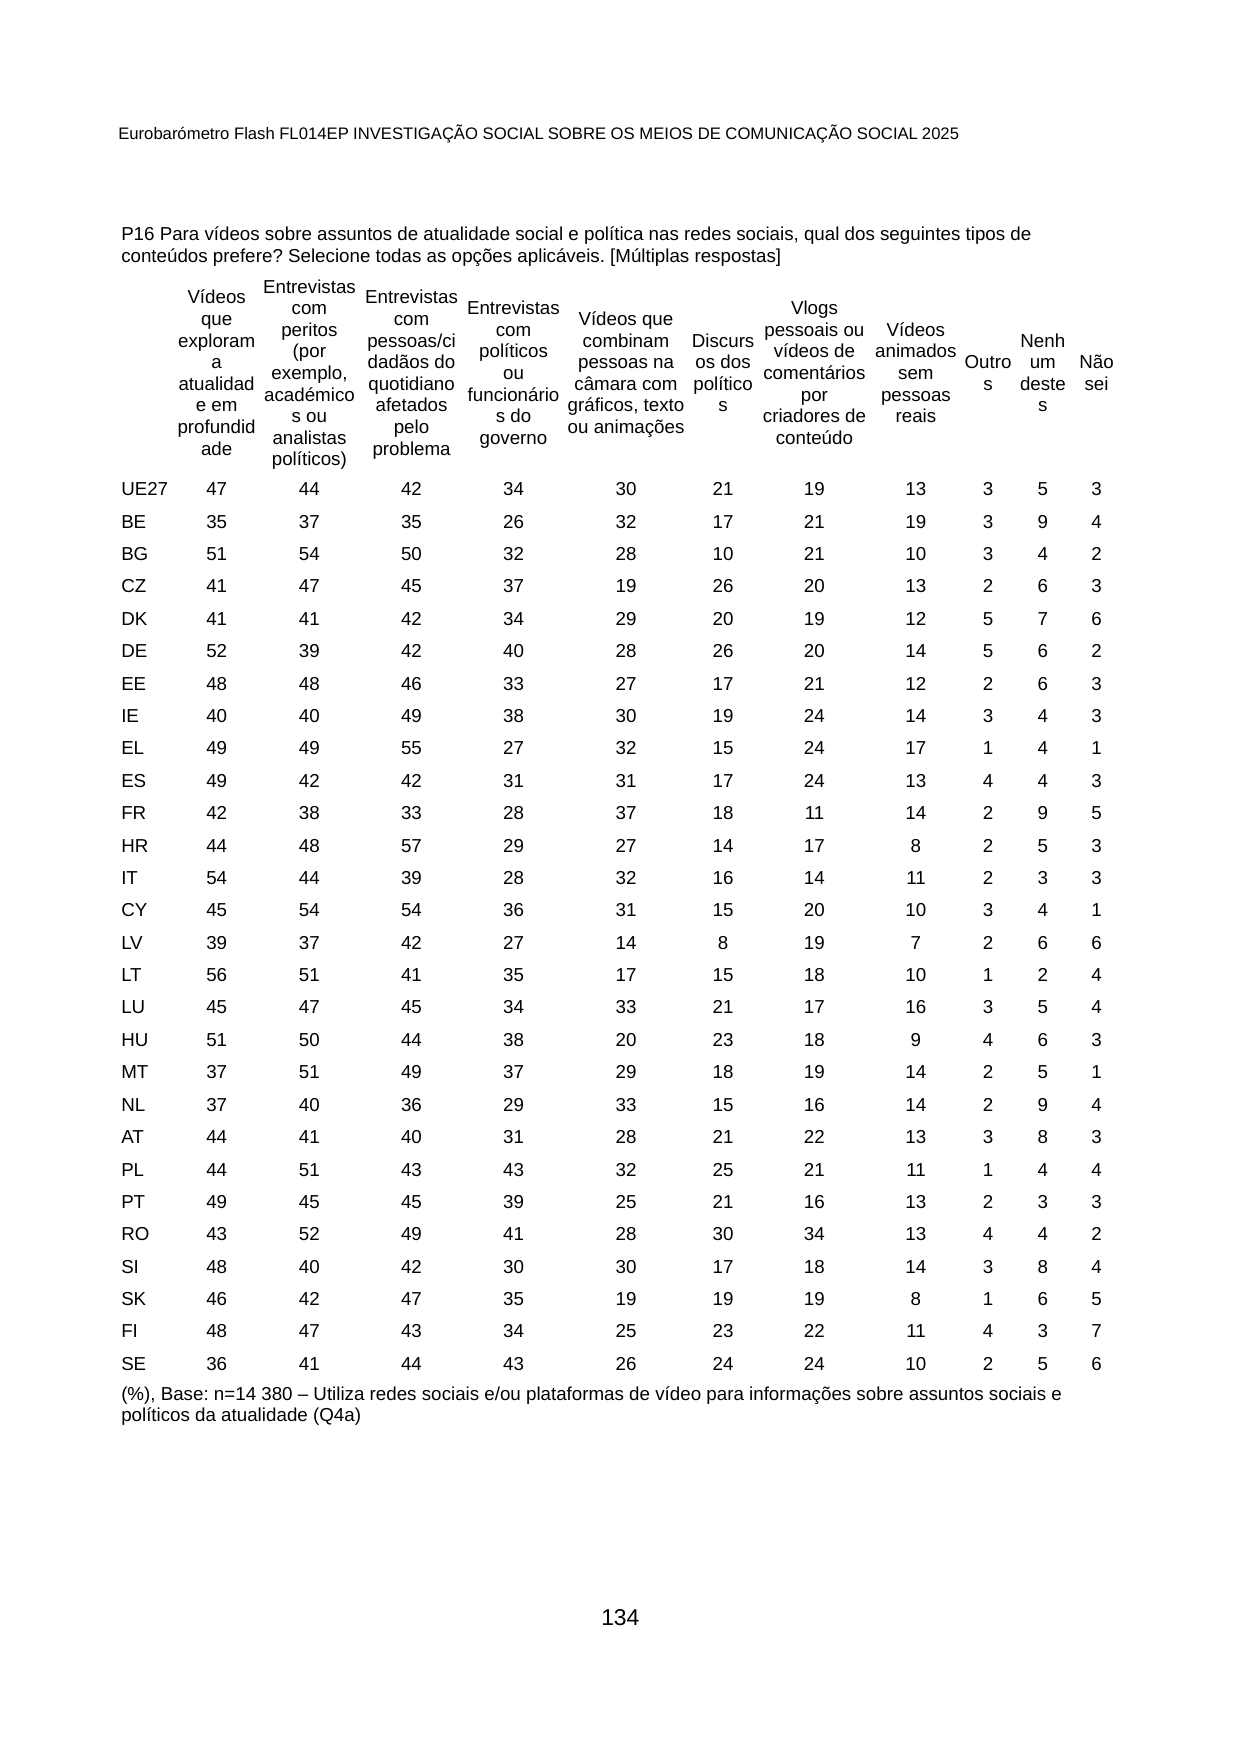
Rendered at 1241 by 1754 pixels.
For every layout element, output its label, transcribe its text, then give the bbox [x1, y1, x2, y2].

table_cell 3 [960, 538, 1015, 570]
table_cell 3 [960, 894, 1015, 926]
table_cell 14 [871, 699, 960, 732]
table_cell 22 [757, 1121, 871, 1153]
table_cell 18 [689, 797, 757, 829]
table_cell 26 [689, 635, 757, 667]
table_cell LV [118, 926, 173, 958]
table_cell 36 [174, 1347, 259, 1380]
table_cell 2 [960, 1088, 1015, 1121]
table_cell NL [118, 1088, 173, 1121]
table_cell 30 [464, 1250, 563, 1282]
table_cell 41 [174, 570, 259, 602]
table_cell 10 [871, 1347, 960, 1380]
table_cell 17 [689, 1250, 757, 1282]
table_cell [118, 273, 173, 473]
table_cell 5 [1015, 1347, 1070, 1380]
table_cell DK [118, 602, 173, 634]
table_cell 13 [871, 1121, 960, 1153]
table_cell 19 [757, 1056, 871, 1088]
table_cell 48 [174, 1250, 259, 1282]
table_cell LT [118, 959, 173, 991]
table_cell 10 [871, 894, 960, 926]
table_cell 37 [464, 1056, 563, 1088]
table_cell 9 [871, 1023, 960, 1056]
table_cell SE [118, 1347, 173, 1380]
table_cell 32 [563, 861, 688, 894]
table_cell IE [118, 699, 173, 732]
table_cell 11 [871, 1153, 960, 1185]
table_cell 19 [757, 473, 871, 505]
table_cell 21 [757, 667, 871, 699]
table_cell 3 [1070, 699, 1123, 732]
table_cell Vídeos que combinam pessoas na câmara com gráficos, texto ou animações [563, 273, 688, 473]
table_cell Entrevistas com pessoas/cidadãos do quotidiano afetados pelo problema [359, 273, 463, 473]
table_cell 40 [259, 1250, 359, 1282]
table_cell 37 [259, 926, 359, 958]
table_cell 19 [563, 570, 688, 602]
table_cell Entrevistas com políticos ou funcionários do governo [464, 273, 563, 473]
table_cell 8 [871, 1283, 960, 1315]
table_cell 33 [464, 667, 563, 699]
table_cell 3 [1015, 1315, 1070, 1347]
table_cell 17 [871, 732, 960, 764]
table_cell 48 [259, 667, 359, 699]
table_cell 14 [871, 1056, 960, 1088]
table_cell 10 [871, 538, 960, 570]
table_cell 48 [259, 829, 359, 861]
table_cell 25 [689, 1153, 757, 1185]
table_cell 2 [1070, 635, 1123, 667]
table_cell 50 [359, 538, 463, 570]
table_cell Nenhum destes [1015, 273, 1070, 473]
table_cell Vídeos que exploram a atualidade em profundidade [174, 273, 259, 473]
table_cell 54 [174, 861, 259, 894]
table_cell 17 [689, 764, 757, 797]
table_cell 4 [1070, 991, 1123, 1023]
table_cell 24 [689, 1347, 757, 1380]
table_cell 29 [563, 602, 688, 634]
table_cell 33 [563, 1088, 688, 1121]
table_cell 49 [359, 1056, 463, 1088]
table_cell 37 [174, 1088, 259, 1121]
table_cell 11 [871, 1315, 960, 1347]
table_cell 4 [1015, 732, 1070, 764]
table_cell 30 [689, 1218, 757, 1250]
table_cell 34 [757, 1218, 871, 1250]
table_cell EL [118, 732, 173, 764]
table_cell Vídeos animados sem pessoas reais [871, 273, 960, 473]
table_cell 4 [1015, 1218, 1070, 1250]
table_cell 1 [960, 732, 1015, 764]
table_cell 44 [259, 473, 359, 505]
table_cell 16 [689, 861, 757, 894]
table_cell 28 [464, 797, 563, 829]
table_cell 31 [464, 1121, 563, 1153]
table_cell 4 [1015, 764, 1070, 797]
table_cell 20 [563, 1023, 688, 1056]
table_cell 37 [464, 570, 563, 602]
table_cell 6 [1015, 570, 1070, 602]
table_cell 14 [871, 797, 960, 829]
table_cell 3 [1070, 1023, 1123, 1056]
table_cell 40 [464, 635, 563, 667]
table_cell 47 [259, 570, 359, 602]
table_cell 1 [1070, 1056, 1123, 1088]
table_cell 42 [259, 764, 359, 797]
table_cell 21 [689, 991, 757, 1023]
table_cell 40 [174, 699, 259, 732]
table_cell BE [118, 505, 173, 537]
table_cell 18 [689, 1056, 757, 1088]
table_cell 2 [960, 570, 1015, 602]
table_cell MT [118, 1056, 173, 1088]
table_cell 37 [259, 505, 359, 537]
table_cell 55 [359, 732, 463, 764]
table_cell 7 [1070, 1315, 1123, 1347]
table_cell 13 [871, 764, 960, 797]
table_cell 16 [757, 1185, 871, 1218]
table_cell 13 [871, 1218, 960, 1250]
table_cell 40 [259, 699, 359, 732]
table_cell 48 [174, 1315, 259, 1347]
table_cell 27 [563, 667, 688, 699]
table_cell 3 [1070, 764, 1123, 797]
table_cell 44 [174, 1153, 259, 1185]
table_cell FR [118, 797, 173, 829]
table_cell 2 [960, 1185, 1015, 1218]
table_cell 5 [1015, 991, 1070, 1023]
table_cell 18 [757, 959, 871, 991]
table_cell 13 [871, 1185, 960, 1218]
table_cell 51 [259, 1056, 359, 1088]
table_cell 42 [359, 602, 463, 634]
table_cell 17 [689, 667, 757, 699]
table_cell 11 [757, 797, 871, 829]
table_cell 47 [359, 1283, 463, 1315]
table_cell (%), Base: n=14 380 – Utiliza redes sociais e/ou plataformas de vídeo para informações sobre assuntos sociais e políticos da atualidade (Q4a) [118, 1380, 1123, 1429]
table_cell 7 [871, 926, 960, 958]
table_cell HU [118, 1023, 173, 1056]
table_cell CZ [118, 570, 173, 602]
table_cell 5 [1015, 1056, 1070, 1088]
table_header P16 Para vídeos sobre assuntos de atualidade social e política nas redes sociais, qual dos seguintes tipos de conteúdos prefere? Selecione todas as opções aplicáveis. [Múltiplas respostas] [118, 217, 1123, 273]
table_cell 20 [689, 602, 757, 634]
table_cell 20 [757, 635, 871, 667]
table_cell 14 [871, 635, 960, 667]
table_cell LU [118, 991, 173, 1023]
table_cell 28 [464, 861, 563, 894]
table_cell 49 [174, 764, 259, 797]
table_cell 42 [359, 764, 463, 797]
table_cell 54 [259, 894, 359, 926]
table_cell 35 [359, 505, 463, 537]
table_cell ES [118, 764, 173, 797]
table_cell 25 [563, 1185, 688, 1218]
table_cell 41 [174, 602, 259, 634]
table_cell 39 [359, 861, 463, 894]
table_cell 16 [757, 1088, 871, 1121]
table_cell 4 [1015, 1153, 1070, 1185]
table_cell 42 [259, 1283, 359, 1315]
table_cell 21 [757, 1153, 871, 1185]
table_cell 4 [1015, 894, 1070, 926]
table_cell HR [118, 829, 173, 861]
table_cell 48 [174, 667, 259, 699]
table_cell 4 [960, 1218, 1015, 1250]
table_cell 9 [1015, 797, 1070, 829]
table_cell 27 [563, 829, 688, 861]
table_cell FI [118, 1315, 173, 1347]
table_cell 46 [174, 1283, 259, 1315]
table_cell 44 [359, 1023, 463, 1056]
table_cell 4 [1070, 505, 1123, 537]
table_cell 25 [563, 1315, 688, 1347]
table_cell 45 [174, 894, 259, 926]
table_cell 15 [689, 959, 757, 991]
table_cell 17 [757, 991, 871, 1023]
table_cell 24 [757, 732, 871, 764]
table_cell 3 [1070, 861, 1123, 894]
table_cell 4 [1015, 538, 1070, 570]
table_cell SI [118, 1250, 173, 1282]
table_cell 3 [960, 1121, 1015, 1153]
table_cell 49 [359, 1218, 463, 1250]
table_cell 7 [1015, 602, 1070, 634]
table_cell 21 [757, 505, 871, 537]
table_cell 4 [1070, 1153, 1123, 1185]
table_cell 32 [464, 538, 563, 570]
table_cell Não sei [1070, 273, 1123, 473]
table_cell 13 [871, 473, 960, 505]
table_cell 6 [1015, 1023, 1070, 1056]
table_cell 8 [1015, 1121, 1070, 1153]
table_cell 21 [689, 473, 757, 505]
table_cell 14 [689, 829, 757, 861]
table_cell 43 [174, 1218, 259, 1250]
table_cell 8 [871, 829, 960, 861]
table_cell 47 [259, 1315, 359, 1347]
table_cell 14 [871, 1088, 960, 1121]
table_cell 41 [259, 1347, 359, 1380]
table_cell 41 [259, 602, 359, 634]
table_cell 26 [464, 505, 563, 537]
table_cell 43 [359, 1153, 463, 1185]
table_cell 31 [464, 764, 563, 797]
table_cell 18 [757, 1023, 871, 1056]
table_cell 44 [359, 1347, 463, 1380]
table_cell 36 [464, 894, 563, 926]
table_cell 49 [359, 699, 463, 732]
table_cell 3 [960, 1250, 1015, 1282]
table_cell 16 [871, 991, 960, 1023]
table_cell 28 [563, 538, 688, 570]
table_cell 4 [1070, 959, 1123, 991]
table_cell 11 [871, 861, 960, 894]
table_cell 19 [563, 1283, 688, 1315]
table_cell 41 [464, 1218, 563, 1250]
table_cell 15 [689, 894, 757, 926]
table_cell 32 [563, 505, 688, 537]
table_cell EE [118, 667, 173, 699]
table_cell 35 [464, 959, 563, 991]
table_cell 8 [689, 926, 757, 958]
table_cell 8 [1015, 1250, 1070, 1282]
table_cell 1 [1070, 894, 1123, 926]
table_cell 2 [1070, 1218, 1123, 1250]
table_cell 24 [757, 764, 871, 797]
table_cell 5 [960, 635, 1015, 667]
table_cell 54 [359, 894, 463, 926]
table_cell DE [118, 635, 173, 667]
table_cell 3 [960, 699, 1015, 732]
table_cell 13 [871, 570, 960, 602]
table_cell 17 [757, 829, 871, 861]
table_cell 17 [689, 505, 757, 537]
table_cell 38 [259, 797, 359, 829]
table_cell 14 [871, 1250, 960, 1282]
table_cell 44 [174, 829, 259, 861]
table_cell 54 [259, 538, 359, 570]
table_cell 46 [359, 667, 463, 699]
table_cell 19 [757, 602, 871, 634]
table_cell 52 [174, 635, 259, 667]
table_cell 37 [174, 1056, 259, 1088]
table_cell 42 [359, 473, 463, 505]
table_cell 45 [359, 1185, 463, 1218]
table_cell 2 [960, 797, 1015, 829]
table_cell 12 [871, 667, 960, 699]
table_cell Discursos dos políticos [689, 273, 757, 473]
table_cell 15 [689, 1088, 757, 1121]
table_cell 31 [563, 894, 688, 926]
table_cell 6 [1015, 667, 1070, 699]
table_cell 6 [1070, 602, 1123, 634]
table_cell 29 [464, 1088, 563, 1121]
table_cell 2 [960, 1056, 1015, 1088]
table_cell 18 [757, 1250, 871, 1282]
table_cell 4 [960, 1315, 1015, 1347]
table_cell 34 [464, 1315, 563, 1347]
table_cell 42 [359, 1250, 463, 1282]
table_cell 26 [563, 1347, 688, 1380]
table_cell 3 [1015, 861, 1070, 894]
table_cell 9 [1015, 1088, 1070, 1121]
table_cell 32 [563, 1153, 688, 1185]
table_cell 3 [1070, 473, 1123, 505]
table_cell 49 [174, 1185, 259, 1218]
table_cell 30 [563, 699, 688, 732]
table_cell 9 [1015, 505, 1070, 537]
table_cell 23 [689, 1315, 757, 1347]
table_cell 27 [464, 926, 563, 958]
table_cell 39 [464, 1185, 563, 1218]
table_cell 28 [563, 635, 688, 667]
table_cell 19 [689, 699, 757, 732]
table_cell 40 [359, 1121, 463, 1153]
table_cell 44 [259, 861, 359, 894]
table_cell 47 [259, 991, 359, 1023]
table_cell Vlogs pessoais ou vídeos de comentários por criadores de conteúdo [757, 273, 871, 473]
table_cell 26 [689, 570, 757, 602]
table_cell 3 [960, 473, 1015, 505]
table_cell 49 [174, 732, 259, 764]
table_cell 45 [359, 991, 463, 1023]
table_cell 43 [464, 1153, 563, 1185]
table_cell 50 [259, 1023, 359, 1056]
table_cell 4 [1015, 699, 1070, 732]
table_cell 20 [757, 894, 871, 926]
table_cell 3 [1070, 829, 1123, 861]
table_cell 10 [689, 538, 757, 570]
table_cell 1 [960, 959, 1015, 991]
table_cell 5 [1070, 797, 1123, 829]
table_cell 39 [259, 635, 359, 667]
table_cell AT [118, 1121, 173, 1153]
table_cell 19 [757, 926, 871, 958]
table_cell RO [118, 1218, 173, 1250]
table_cell 33 [563, 991, 688, 1023]
table_cell 2 [1015, 959, 1070, 991]
table_cell 45 [259, 1185, 359, 1218]
table_cell 20 [757, 570, 871, 602]
table_cell 39 [174, 926, 259, 958]
table_cell PT [118, 1185, 173, 1218]
table_cell 3 [1070, 1121, 1123, 1153]
table_cell 22 [757, 1315, 871, 1347]
table_cell 45 [174, 991, 259, 1023]
table_cell 2 [960, 926, 1015, 958]
table_cell 14 [563, 926, 688, 958]
table_cell 10 [871, 959, 960, 991]
table_cell SK [118, 1283, 173, 1315]
table_cell 17 [563, 959, 688, 991]
table_cell UE27 [118, 473, 173, 505]
table_cell 41 [259, 1121, 359, 1153]
table_cell 29 [563, 1056, 688, 1088]
table_cell 4 [960, 764, 1015, 797]
table_cell 24 [757, 1347, 871, 1380]
table_cell 56 [174, 959, 259, 991]
table_cell 28 [563, 1121, 688, 1153]
table_cell 33 [359, 797, 463, 829]
table_cell 3 [960, 991, 1015, 1023]
table_cell 42 [174, 797, 259, 829]
table_cell BG [118, 538, 173, 570]
table_cell 34 [464, 473, 563, 505]
table_cell CY [118, 894, 173, 926]
table_cell 32 [563, 732, 688, 764]
table_cell 45 [359, 570, 463, 602]
table_cell 3 [1015, 1185, 1070, 1218]
table_cell 49 [259, 732, 359, 764]
table_cell 21 [689, 1185, 757, 1218]
table_cell 6 [1070, 926, 1123, 958]
table_cell 1 [960, 1283, 1015, 1315]
table_cell IT [118, 861, 173, 894]
table_cell PL [118, 1153, 173, 1185]
table_cell 15 [689, 732, 757, 764]
table_cell 43 [359, 1315, 463, 1347]
table_cell 19 [757, 1283, 871, 1315]
table_cell 3 [1070, 570, 1123, 602]
table_cell 21 [757, 538, 871, 570]
table_cell 12 [871, 602, 960, 634]
table_cell 2 [960, 1347, 1015, 1380]
table_cell 30 [563, 1250, 688, 1282]
table_cell 51 [174, 1023, 259, 1056]
table_cell 6 [1015, 635, 1070, 667]
table_cell 34 [464, 602, 563, 634]
table_cell 5 [960, 602, 1015, 634]
table_cell 40 [259, 1088, 359, 1121]
table_cell 4 [1070, 1250, 1123, 1282]
table_cell 51 [259, 1153, 359, 1185]
table_cell 44 [174, 1121, 259, 1153]
table_cell 29 [464, 829, 563, 861]
table_cell 3 [960, 505, 1015, 537]
table_cell 52 [259, 1218, 359, 1250]
table_cell 3 [1070, 667, 1123, 699]
table_cell 38 [464, 1023, 563, 1056]
table_cell 1 [960, 1153, 1015, 1185]
table_cell 19 [871, 505, 960, 537]
table_cell 24 [757, 699, 871, 732]
table_cell 27 [464, 732, 563, 764]
table_cell 37 [563, 797, 688, 829]
table_cell 42 [359, 926, 463, 958]
table_cell 41 [359, 959, 463, 991]
table_cell Outros [960, 273, 1015, 473]
table_cell 6 [1015, 926, 1070, 958]
table_cell 21 [689, 1121, 757, 1153]
table_cell 2 [960, 667, 1015, 699]
table_cell 31 [563, 764, 688, 797]
table_cell Entrevistas com peritos (por exemplo, académicos ou analistas políticos) [259, 273, 359, 473]
table_cell 51 [174, 538, 259, 570]
table_cell 4 [1070, 1088, 1123, 1121]
table_cell 43 [464, 1347, 563, 1380]
table_cell 38 [464, 699, 563, 732]
table_cell 28 [563, 1218, 688, 1250]
table_cell 5 [1015, 829, 1070, 861]
table_cell 14 [757, 861, 871, 894]
table_cell 6 [1070, 1347, 1123, 1380]
table_cell 35 [174, 505, 259, 537]
table_cell 23 [689, 1023, 757, 1056]
table_cell 34 [464, 991, 563, 1023]
table_cell 5 [1015, 473, 1070, 505]
table_cell 2 [1070, 538, 1123, 570]
table_cell 51 [259, 959, 359, 991]
table_cell 3 [1070, 1185, 1123, 1218]
table_cell 6 [1015, 1283, 1070, 1315]
table_cell 30 [563, 473, 688, 505]
table_cell 42 [359, 635, 463, 667]
table_cell 4 [960, 1023, 1015, 1056]
table_cell 35 [464, 1283, 563, 1315]
table_cell 2 [960, 829, 1015, 861]
table_cell 19 [689, 1283, 757, 1315]
table_cell 2 [960, 861, 1015, 894]
table_cell 47 [174, 473, 259, 505]
table_cell 5 [1070, 1283, 1123, 1315]
table_cell 57 [359, 829, 463, 861]
table_cell 1 [1070, 732, 1123, 764]
table_cell 36 [359, 1088, 463, 1121]
